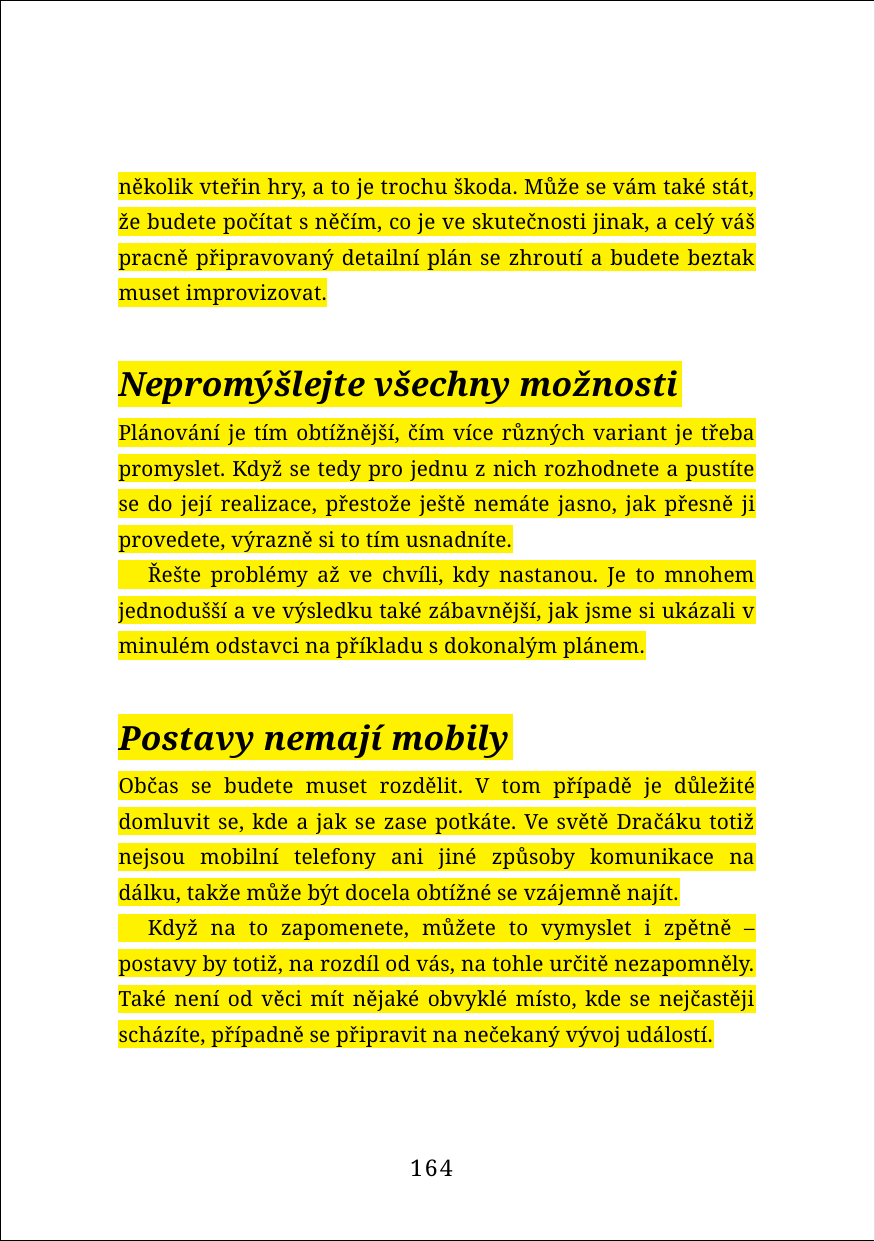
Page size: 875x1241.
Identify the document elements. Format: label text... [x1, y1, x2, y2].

text několik vteřin hry, a to je trochu škoda. Může se vám také stát, že budete počítat s něčím, co je ve skutečnosti jinak, a celý váš pracně připravovaný detailní plán se zhroutí a budete beztak muset improvizovat. [118, 172, 756, 307]
text Občas se budete muset rozdělit. V tom případě je důležité domluvit se, kde a jak se zase potkáte. Ve světě Dračáku totiž nejsou mobilní telefony ani jiné způsoby komunikace na dálku, takže může být docela obtížné se vzájemně najít. Když na to zapomenete, můžete to vymyslet i zpětně – postavy by totiž, na rozdíl od vás, na tohle určitě nezapomněly. Také není od věci mít nějaké obvyklé místo, kde se nejčastěji scházíte, případně se připravit na nečekaný vývoj událostí. [118, 771, 756, 1048]
subtitle Postavy nemají mobily [118, 714, 756, 760]
text Plánování je tím obtížnější, čím více různých variant je třeba promyslet. Když se tedy pro jednu z nich rozhodnete a pustíte se do její realizace, přestože ještě nemáte jasno, jak přesně ji provedete, výrazně si to tím usnadníte. Řešte problémy až ve chvíli, kdy nastanou. Je to mnohem jednodušší a ve výsledku také zábavnější, jak jsme si ukázali v minulém odstavci na příkladu s dokonalým plánem. [118, 418, 756, 660]
subtitle Nepromýšlejte všechny možnosti [118, 361, 756, 407]
